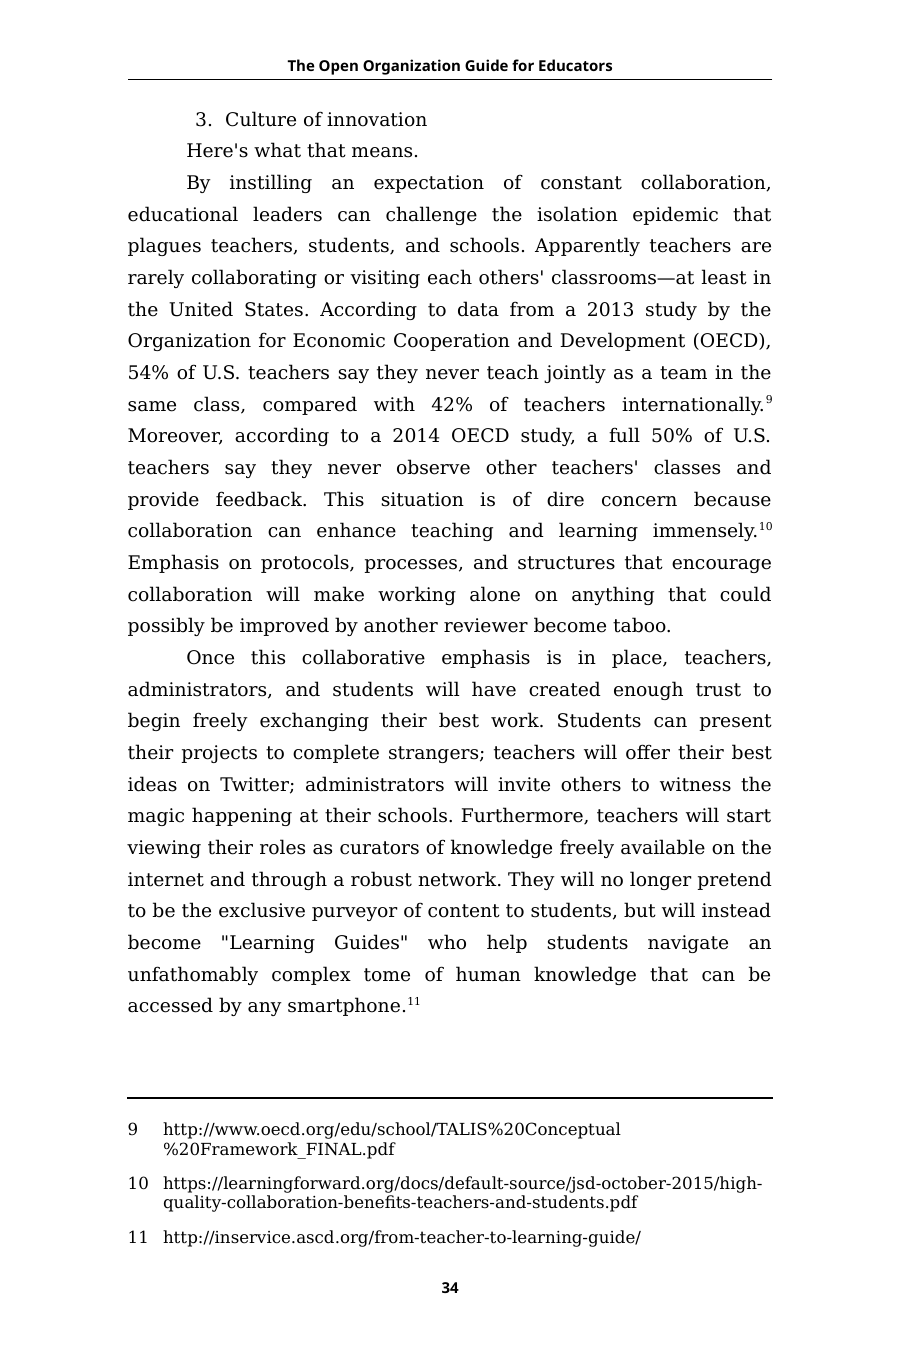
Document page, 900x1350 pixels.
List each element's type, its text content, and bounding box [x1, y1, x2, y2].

text http://www.oecd.org/edu/school/TALIS%20Conceptual%20Framework_FINAL.pdf [127, 1120, 772, 1159]
text Here's what that means. [127, 140, 772, 162]
text Once this collaborative emphasis is in place, teachers, administrators, and students will have created enough trust to begin freely exchanging their best work. Students can present their projects to complete strangers; teachers will offer their best ideas on Twitter; administrators will invite others to witness the magic happening at their schools. Furthermore, teachers will start viewing their roles as curators of knowledge freely available on the internet and through a robust network. They will no longer pretend to be the exclusive purveyor of content to students, but will instead become "Learning Guides" who help students navigate an unfathomably complex tome of human knowledge that can be accessed by any smartphone. [127, 647, 772, 1017]
text By instilling an expectation of constant collaboration, educational leaders can challenge the isolation epidemic that plagues teachers, students, and schools. Apparently teachers are rarely collaborating or visiting each others' classrooms—at least in the United States. According to data from a 2013 study by the Organization for Economic Cooperation and Development (OECD), 54% of U.S. teachers say they never teach jointly as a team in the same class, compared with 42% of teachers internationally. Moreover, according to a 2014 OECD study, a full 50% of U.S. teachers say they never observe other teachers' classes and provide feedback. This situation is of dire concern because collaboration can enhance teaching and learning immensely. Emphasis on protocols, processes, and structures that encourage collaboration will make working alone on anything that could possibly be improved by another reviewer become taboo. [127, 172, 772, 637]
list Culture of innovation [195, 109, 772, 131]
text http://inservice.ascd.org/from-teacher-to-learning-guide/ [127, 1228, 772, 1247]
text https://learningforward.org/docs/default-source/jsd-october-2015/high-quality-collaboration-benefits-teachers-and-students.pdf [127, 1174, 772, 1213]
